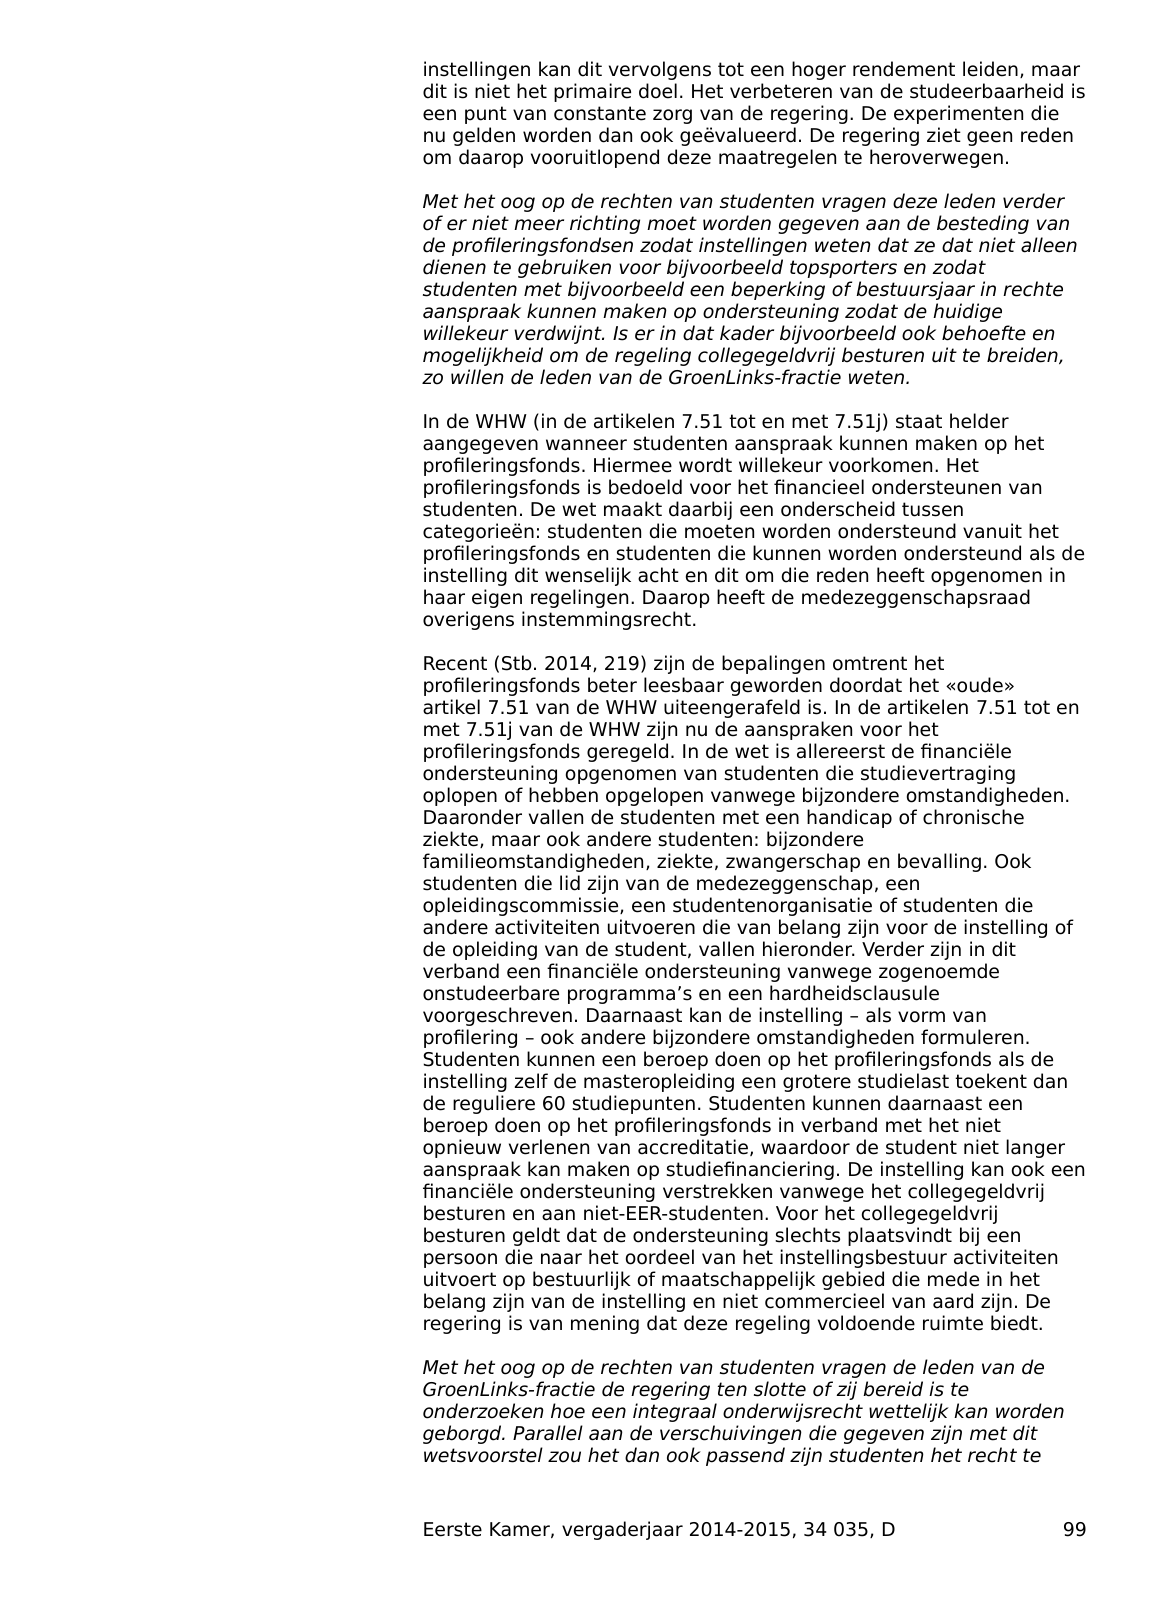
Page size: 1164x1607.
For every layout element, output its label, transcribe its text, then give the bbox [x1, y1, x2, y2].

text instellingen kan dit vervolgens tot een hoger rendement leiden, maar dit is niet het primaire doel. Het verbeteren van de studeerbaarheid is een punt van constante zorg van de regering. De experimenten die nu gelden worden dan ook geëvalueerd. De regering ziet geen reden om daarop vooruitlopend deze maatregelen te heroverwegen. [422, 59, 1087, 169]
text In de WHW (in de artikelen 7.51 tot en met 7.51j) staat helder aangegeven wanneer studenten aanspraak kunnen maken op het profileringsfonds. Hiermee wordt willekeur voorkomen. Het profileringsfonds is bedoeld voor het financieel ondersteunen van studenten. De wet maakt daarbij een onderscheid tussen categorieën: studenten die moeten worden ondersteund vanuit het profileringsfonds en studenten die kunnen worden ondersteund als de instelling dit wenselijk acht en dit om die reden heeft opgenomen in haar eigen regelingen. Daarop heeft de medezeggenschapsraad overigens instemmingsrecht. [422, 411, 1087, 631]
text Recent (Stb. 2014, 219) zijn de bepalingen omtrent het profileringsfonds beter leesbaar geworden doordat het «oude» artikel 7.51 van de WHW uiteengerafeld is. In de artikelen 7.51 tot en met 7.51j van de WHW zijn nu de aanspraken voor het profileringsfonds geregeld. In de wet is allereerst de financiële ondersteuning opgenomen van studenten die studievertraging oplopen of hebben opgelopen vanwege bijzondere omstandigheden. Daaronder vallen de studenten met een handicap of chronische ziekte, maar ook andere studenten: bijzondere familieomstandigheden, ziekte, zwangerschap en bevalling. Ook studenten die lid zijn van de medezeggenschap, een opleidingscommissie, een studentenorganisatie of studenten die andere activiteiten uitvoeren die van belang zijn voor de instelling of de opleiding van de student, vallen hieronder. Verder zijn in dit verband een financiële ondersteuning vanwege zogenoemde onstudeerbare programma’s en een hardheidsclausule voorgeschreven. Daarnaast kan de instelling – als vorm van profilering – ook andere bijzondere omstandigheden formuleren. Studenten kunnen een beroep doen op het profileringsfonds als de instelling zelf de masteropleiding een grotere studielast toekent dan de reguliere 60 studiepunten. Studenten kunnen daarnaast een beroep doen op het profileringsfonds in verband met het niet opnieuw verlenen van accreditatie, waardoor de student niet langer aanspraak kan maken op studiefinanciering. De instelling kan ook een financiële ondersteuning verstrekken vanwege het collegegeldvrij besturen en aan niet-EER-studenten. Voor het collegegeldvrij besturen geldt dat de ondersteuning slechts plaatsvindt bij een persoon die naar het oordeel van het instellingsbestuur activiteiten uitvoert op bestuurlijk of maatschappelijk gebied die mede in het belang zijn van de instelling en niet commercieel van aard zijn. De regering is van mening dat deze regeling voldoende ruimte biedt. [422, 653, 1087, 1334]
text Met het oog op de rechten van studenten vragen de leden van de GroenLinks-fractie de regering ten slotte of zij bereid is te onderzoeken hoe een integraal onderwijsrecht wettelijk kan worden geborgd. Parallel aan de verschuivingen die gegeven zijn met dit wetsvoorstel zou het dan ook passend zijn studenten het recht te [422, 1357, 1087, 1467]
text Met het oog op de rechten van studenten vragen deze leden verder of er niet meer richting moet worden gegeven aan de besteding van de profileringsfondsen zodat instellingen weten dat ze dat niet alleen dienen te gebruiken voor bijvoorbeeld topsporters en zodat studenten met bijvoorbeeld een beperking of bestuursjaar in rechte aanspraak kunnen maken op ondersteuning zodat de huidige willekeur verdwijnt. Is er in dat kader bijvoorbeeld ook behoefte en mogelijkheid om de regeling collegegeldvrij besturen uit te breiden, zo willen de leden van de GroenLinks-fractie weten. [422, 191, 1087, 389]
